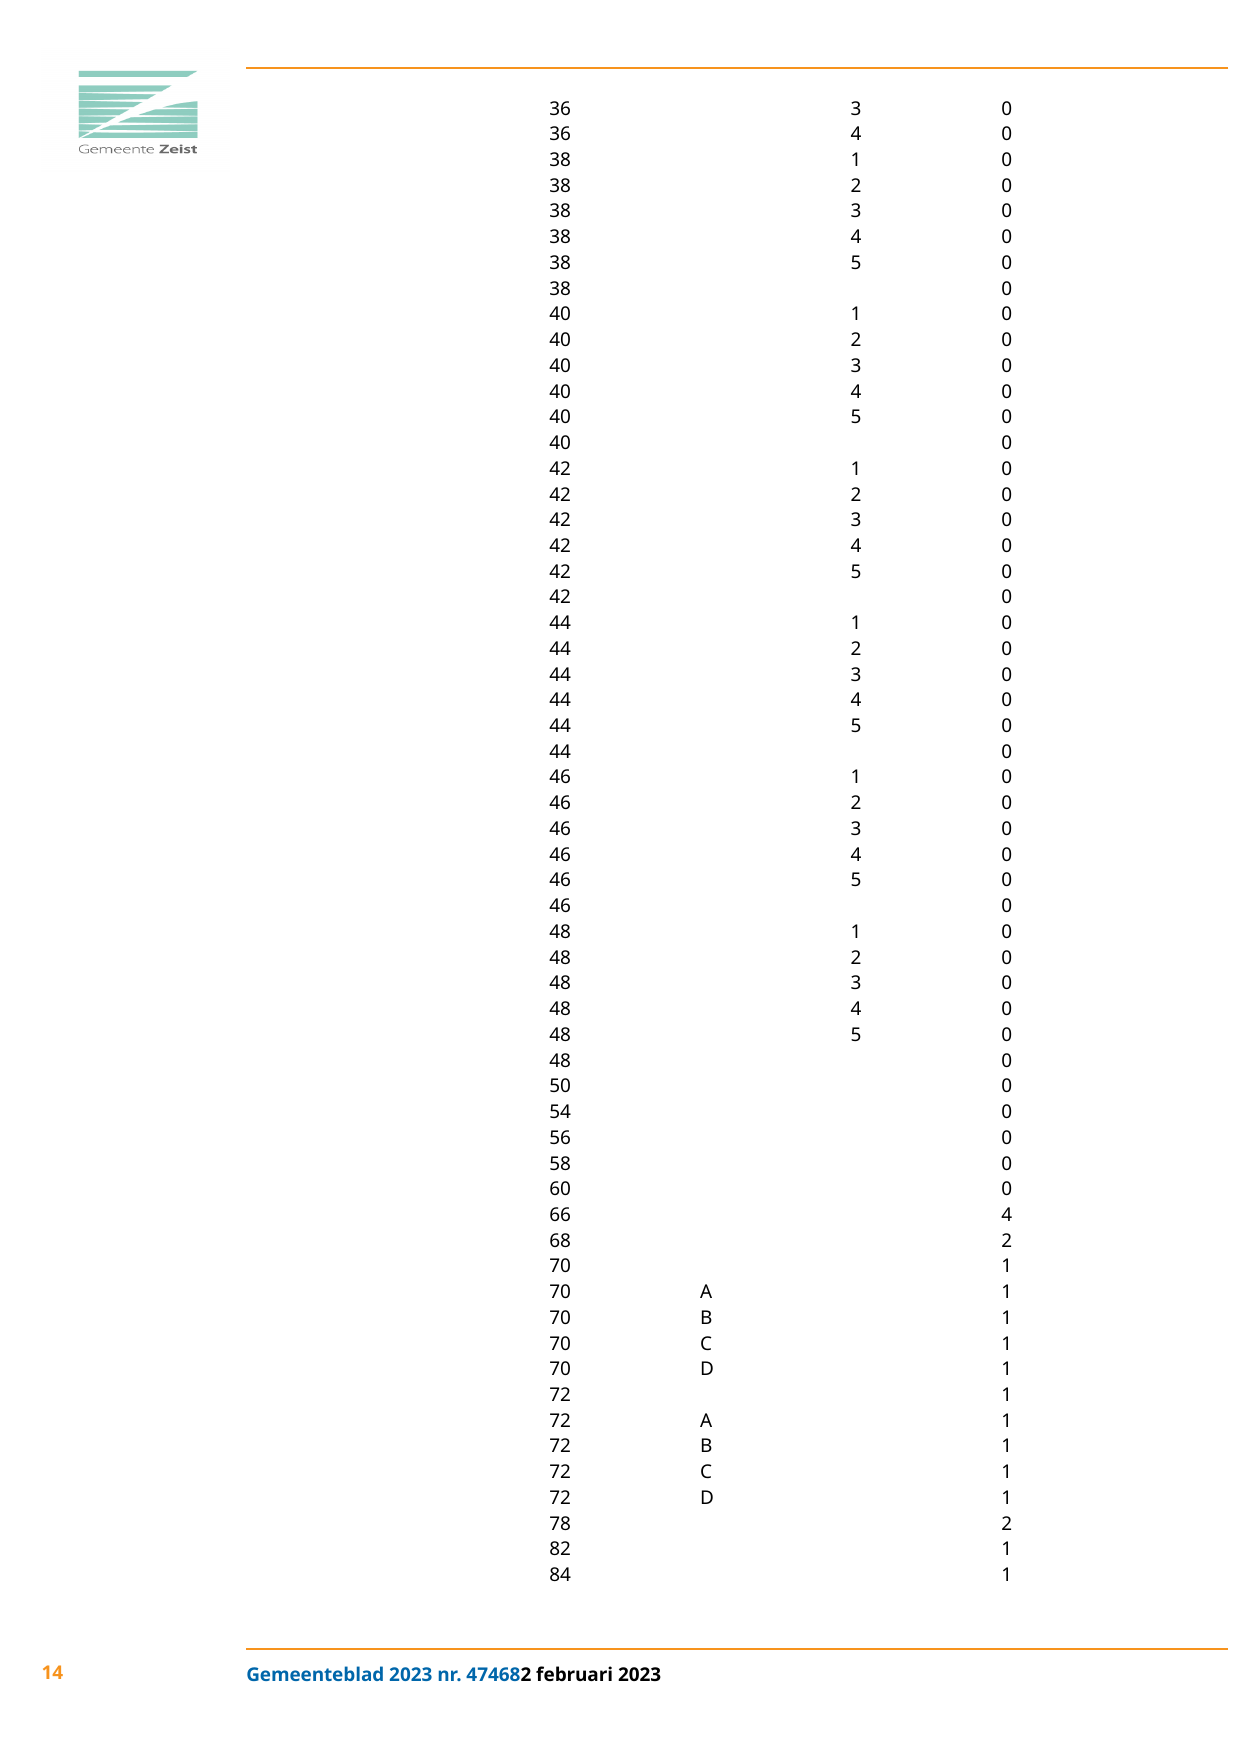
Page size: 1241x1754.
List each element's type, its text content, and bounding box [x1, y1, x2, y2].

table_cell 38 [549, 198, 700, 223]
table_cell 0 [1001, 815, 1152, 841]
table_cell [850, 1201, 1001, 1227]
table_cell [399, 429, 549, 455]
table_cell [248, 1021, 398, 1047]
table_cell [399, 1433, 549, 1458]
table_cell [248, 918, 398, 944]
table_cell 0 [1001, 893, 1152, 918]
table_cell [399, 404, 549, 429]
table_cell [248, 455, 398, 481]
table_cell [248, 481, 398, 506]
table_cell 66 [549, 1201, 700, 1227]
table_cell 38 [549, 224, 700, 249]
table_cell 2 [1001, 1227, 1152, 1253]
table_cell [399, 815, 549, 841]
table_cell [700, 1047, 850, 1072]
table_cell [700, 1073, 850, 1098]
table_cell [850, 1253, 1001, 1278]
table_cell [248, 198, 398, 223]
table_cell [399, 326, 549, 352]
table_cell [248, 1201, 398, 1227]
table_cell [700, 249, 850, 275]
table_cell 46 [549, 790, 700, 815]
table_cell 1 [1001, 1561, 1152, 1587]
table_cell [248, 970, 398, 995]
table_cell [700, 661, 850, 687]
table_cell [399, 1561, 549, 1587]
table_cell 50 [549, 1073, 700, 1098]
table_cell 44 [549, 687, 700, 712]
table_cell [700, 635, 850, 661]
table_cell 0 [1001, 95, 1152, 121]
table_cell [399, 455, 549, 481]
table_cell 4 [850, 121, 1001, 146]
table_cell 54 [549, 1098, 700, 1124]
table_cell 0 [1001, 198, 1152, 223]
table_cell 38 [549, 146, 700, 172]
table_cell [700, 584, 850, 609]
table_cell [700, 1201, 850, 1227]
table_cell [399, 1459, 549, 1484]
table_cell [248, 661, 398, 687]
table_cell [248, 1253, 398, 1278]
table_cell [399, 1510, 549, 1536]
table_cell 2 [850, 790, 1001, 815]
table_cell [700, 1124, 850, 1150]
table_cell [700, 738, 850, 764]
table_cell [850, 1536, 1001, 1561]
table_cell [700, 455, 850, 481]
table_cell [248, 764, 398, 789]
table_cell [248, 146, 398, 172]
table_cell 38 [549, 275, 700, 301]
table_cell [248, 1047, 398, 1072]
table_cell [399, 712, 549, 738]
table_cell [248, 1150, 398, 1175]
table_cell [399, 1201, 549, 1227]
table_cell [850, 1330, 1001, 1356]
table_cell 44 [549, 609, 700, 635]
table_cell [248, 1304, 398, 1330]
table_cell [850, 1407, 1001, 1433]
table_cell [399, 1098, 549, 1124]
table_cell D [700, 1484, 850, 1510]
table_cell [248, 944, 398, 969]
table_cell C [700, 1330, 850, 1356]
table_cell 72 [549, 1407, 700, 1433]
table_cell 70 [549, 1330, 700, 1356]
table_cell [399, 1227, 549, 1253]
table_cell [850, 1484, 1001, 1510]
table_cell [399, 1484, 549, 1510]
table_cell [399, 1047, 549, 1072]
table_cell [700, 121, 850, 146]
picture [41, 47, 231, 172]
table_cell 0 [1001, 224, 1152, 249]
table_cell 38 [549, 172, 700, 198]
table_cell [850, 275, 1001, 301]
table_cell 0 [1001, 1124, 1152, 1150]
table_cell [399, 1356, 549, 1381]
table_cell [700, 918, 850, 944]
table_cell [248, 172, 398, 198]
table_cell 1 [1001, 1459, 1152, 1484]
table_cell [700, 944, 850, 969]
table_cell [399, 609, 549, 635]
table_cell 46 [549, 764, 700, 789]
table_cell [399, 224, 549, 249]
table_cell 48 [549, 1047, 700, 1072]
table_cell 1 [1001, 1356, 1152, 1381]
table_cell [399, 301, 549, 326]
table_cell [399, 867, 549, 892]
table_cell 84 [549, 1561, 700, 1587]
table_cell 46 [549, 815, 700, 841]
table_cell [700, 506, 850, 532]
table_cell [399, 944, 549, 969]
table_cell 5 [850, 867, 1001, 892]
table_cell [850, 1561, 1001, 1587]
table_cell 44 [549, 738, 700, 764]
table_cell [399, 1381, 549, 1407]
table_cell [850, 1381, 1001, 1407]
table_cell 4 [850, 687, 1001, 712]
table_cell [399, 893, 549, 918]
table_cell 70 [549, 1278, 700, 1304]
table_cell 0 [1001, 1098, 1152, 1124]
table_cell 46 [549, 867, 700, 892]
table_cell 0 [1001, 1175, 1152, 1201]
table_cell [850, 1510, 1001, 1536]
table_cell [700, 609, 850, 635]
table_cell [248, 301, 398, 326]
table_cell [248, 867, 398, 892]
table_cell [700, 1561, 850, 1587]
table_cell [399, 1175, 549, 1201]
table_cell [399, 584, 549, 609]
table_cell [700, 1227, 850, 1253]
table_cell 0 [1001, 249, 1152, 275]
table_cell 36 [549, 95, 700, 121]
table_cell 2 [850, 172, 1001, 198]
table_cell [399, 378, 549, 403]
table_cell 44 [549, 712, 700, 738]
table_cell [700, 532, 850, 558]
table_cell [248, 224, 398, 249]
table_cell [399, 481, 549, 506]
table_cell [850, 1175, 1001, 1201]
table_cell 0 [1001, 146, 1152, 172]
table_cell [700, 378, 850, 403]
table_cell 72 [549, 1484, 700, 1510]
table_cell 4 [850, 995, 1001, 1021]
table_cell [399, 1150, 549, 1175]
table_cell 56 [549, 1124, 700, 1150]
table_cell 0 [1001, 275, 1152, 301]
table_cell [700, 326, 850, 352]
table_cell 2 [850, 635, 1001, 661]
table_cell [399, 506, 549, 532]
table_cell [700, 970, 850, 995]
table_cell 48 [549, 995, 700, 1021]
table_cell [399, 661, 549, 687]
table_cell [399, 275, 549, 301]
table_cell 4 [850, 532, 1001, 558]
table_cell [850, 1124, 1001, 1150]
table_cell [248, 609, 398, 635]
table_cell 0 [1001, 1021, 1152, 1047]
table_cell 0 [1001, 944, 1152, 969]
table_cell [700, 481, 850, 506]
table_cell 0 [1001, 687, 1152, 712]
table_cell [248, 429, 398, 455]
table_cell 70 [549, 1304, 700, 1330]
table_cell 48 [549, 944, 700, 969]
table_cell 2 [850, 944, 1001, 969]
table_cell [700, 841, 850, 867]
table_cell [399, 172, 549, 198]
table_cell 78 [549, 1510, 700, 1536]
table_cell 40 [549, 326, 700, 352]
table_cell [700, 352, 850, 378]
table_cell [399, 738, 549, 764]
table_cell [700, 764, 850, 789]
table_cell 1 [1001, 1330, 1152, 1356]
table_cell [700, 146, 850, 172]
table_cell 1 [1001, 1253, 1152, 1278]
table_cell [248, 1356, 398, 1381]
table_cell [850, 584, 1001, 609]
table_cell 0 [1001, 609, 1152, 635]
table_cell 0 [1001, 1047, 1152, 1072]
table_cell [248, 790, 398, 815]
table_cell 40 [549, 404, 700, 429]
table_cell [248, 687, 398, 712]
table_cell [850, 1304, 1001, 1330]
table_cell 58 [549, 1150, 700, 1175]
table_cell [399, 352, 549, 378]
table_cell 48 [549, 918, 700, 944]
table_cell [248, 532, 398, 558]
table_cell [248, 558, 398, 584]
table_cell [248, 1510, 398, 1536]
table_cell [248, 404, 398, 429]
table_cell 5 [850, 404, 1001, 429]
table_cell [850, 1459, 1001, 1484]
table_cell [700, 404, 850, 429]
table_cell 4 [1001, 1201, 1152, 1227]
table_cell 0 [1001, 764, 1152, 789]
table_cell [850, 738, 1001, 764]
table_cell [248, 584, 398, 609]
table_cell 1 [1001, 1484, 1152, 1510]
table_cell [248, 1381, 398, 1407]
table_cell 3 [850, 506, 1001, 532]
table_cell [399, 1304, 549, 1330]
table_cell 5 [850, 1021, 1001, 1047]
table_cell [399, 970, 549, 995]
table_cell 48 [549, 970, 700, 995]
table_cell 70 [549, 1253, 700, 1278]
table_cell 5 [850, 558, 1001, 584]
table_cell [248, 1227, 398, 1253]
table_cell 0 [1001, 867, 1152, 892]
table_cell [248, 378, 398, 403]
table_cell [399, 764, 549, 789]
table_cell 72 [549, 1433, 700, 1458]
table_cell 1 [1001, 1304, 1152, 1330]
table_cell 60 [549, 1175, 700, 1201]
table_cell [399, 146, 549, 172]
table_cell A [700, 1407, 850, 1433]
table_cell [700, 687, 850, 712]
table_cell [399, 635, 549, 661]
table_cell [248, 995, 398, 1021]
table_cell 44 [549, 661, 700, 687]
table_cell [700, 1021, 850, 1047]
table_cell [399, 687, 549, 712]
table_cell 0 [1001, 995, 1152, 1021]
table_cell 0 [1001, 404, 1152, 429]
table_cell [248, 1073, 398, 1098]
table_cell 4 [850, 224, 1001, 249]
table_cell 1 [1001, 1278, 1152, 1304]
table_cell B [700, 1433, 850, 1458]
table_cell [850, 1356, 1001, 1381]
table_cell [248, 1561, 398, 1587]
table_cell [399, 995, 549, 1021]
table_cell 0 [1001, 635, 1152, 661]
table_cell 3 [850, 815, 1001, 841]
table_cell [700, 790, 850, 815]
table_cell [700, 429, 850, 455]
table_cell [700, 995, 850, 1021]
table_cell [700, 1150, 850, 1175]
table_cell [248, 95, 398, 121]
table_cell [399, 841, 549, 867]
table_cell [399, 95, 549, 121]
table_cell [248, 738, 398, 764]
table_cell 0 [1001, 918, 1152, 944]
table_cell [248, 712, 398, 738]
table_cell [248, 1484, 398, 1510]
table_cell [248, 893, 398, 918]
table_cell [850, 1073, 1001, 1098]
table_cell D [700, 1356, 850, 1381]
table_cell 42 [549, 558, 700, 584]
table_cell C [700, 1459, 850, 1484]
table_cell [700, 1175, 850, 1201]
table_cell [850, 1227, 1001, 1253]
table_cell [399, 1253, 549, 1278]
table_cell [399, 249, 549, 275]
table_cell [248, 121, 398, 146]
table_cell [248, 506, 398, 532]
table_cell [248, 1124, 398, 1150]
table_cell 48 [549, 1021, 700, 1047]
table_cell [248, 352, 398, 378]
table_cell 4 [850, 841, 1001, 867]
table_cell [248, 1278, 398, 1304]
table_cell [248, 1459, 398, 1484]
table_cell 0 [1001, 584, 1152, 609]
table_cell [850, 1278, 1001, 1304]
table_cell [850, 1433, 1001, 1458]
table_cell [399, 790, 549, 815]
table_cell [399, 532, 549, 558]
table_cell [850, 1150, 1001, 1175]
table_cell [399, 1330, 549, 1356]
table_cell 2 [1001, 1510, 1152, 1536]
table_cell [700, 1098, 850, 1124]
table_cell [700, 1381, 850, 1407]
table_cell 42 [549, 532, 700, 558]
table_cell 3 [850, 198, 1001, 223]
table_cell 2 [850, 326, 1001, 352]
table_cell [700, 867, 850, 892]
table_cell [248, 815, 398, 841]
table_cell 0 [1001, 841, 1152, 867]
table_cell [700, 893, 850, 918]
table_cell 0 [1001, 1073, 1152, 1098]
table_cell 5 [850, 712, 1001, 738]
table_cell 42 [549, 455, 700, 481]
table_cell 3 [850, 95, 1001, 121]
table_cell 1 [850, 146, 1001, 172]
table_cell [700, 198, 850, 223]
table_cell 82 [549, 1536, 700, 1561]
table_cell 5 [850, 249, 1001, 275]
table_cell [399, 918, 549, 944]
table_cell [700, 1536, 850, 1561]
table_cell [700, 815, 850, 841]
table_cell [399, 1278, 549, 1304]
table_cell 0 [1001, 790, 1152, 815]
table_cell [399, 558, 549, 584]
table_cell 46 [549, 893, 700, 918]
table_cell 1 [850, 455, 1001, 481]
table_cell 0 [1001, 481, 1152, 506]
table_cell [399, 1407, 549, 1433]
table_cell 1 [1001, 1407, 1152, 1433]
table_cell 38 [549, 249, 700, 275]
table_cell [700, 301, 850, 326]
table_cell 68 [549, 1227, 700, 1253]
table_cell [700, 275, 850, 301]
table_cell 0 [1001, 712, 1152, 738]
table_cell 1 [1001, 1433, 1152, 1458]
table_cell [248, 1536, 398, 1561]
table_cell [399, 1124, 549, 1150]
table_cell 0 [1001, 455, 1152, 481]
table_cell [399, 1021, 549, 1047]
table_cell [248, 635, 398, 661]
table_cell 0 [1001, 378, 1152, 403]
table_cell 3 [850, 661, 1001, 687]
table_cell 46 [549, 841, 700, 867]
table_cell 40 [549, 352, 700, 378]
table_cell [850, 1047, 1001, 1072]
table_cell 72 [549, 1459, 700, 1484]
table_cell [399, 1536, 549, 1561]
table_cell [700, 172, 850, 198]
table_cell [248, 1175, 398, 1201]
table_cell 0 [1001, 506, 1152, 532]
table_cell 1 [850, 918, 1001, 944]
table_cell 72 [549, 1381, 700, 1407]
table_cell [248, 1407, 398, 1433]
table_cell 3 [850, 352, 1001, 378]
table_cell [700, 1253, 850, 1278]
table_cell 40 [549, 378, 700, 403]
table_cell 0 [1001, 326, 1152, 352]
table_cell [850, 1098, 1001, 1124]
table_cell 0 [1001, 352, 1152, 378]
table_cell A [700, 1278, 850, 1304]
table_cell B [700, 1304, 850, 1330]
table_cell [700, 95, 850, 121]
table_cell [248, 249, 398, 275]
table_cell [248, 275, 398, 301]
table_cell 1 [850, 609, 1001, 635]
table_cell [700, 224, 850, 249]
table_cell 0 [1001, 429, 1152, 455]
table_cell 0 [1001, 558, 1152, 584]
table_cell [248, 1330, 398, 1356]
table_cell 0 [1001, 532, 1152, 558]
table_cell 2 [850, 481, 1001, 506]
table_cell [399, 121, 549, 146]
table_cell 36 [549, 121, 700, 146]
table_cell 42 [549, 584, 700, 609]
table_cell 3 [850, 970, 1001, 995]
table_cell [850, 893, 1001, 918]
table_cell 0 [1001, 172, 1152, 198]
table_cell 1 [1001, 1381, 1152, 1407]
table_cell 42 [549, 481, 700, 506]
table_cell 1 [850, 764, 1001, 789]
table_cell 44 [549, 635, 700, 661]
table_cell [399, 1073, 549, 1098]
table_cell 40 [549, 429, 700, 455]
table_cell 40 [549, 301, 700, 326]
table_cell 0 [1001, 1150, 1152, 1175]
table_cell 4 [850, 378, 1001, 403]
table_cell [248, 1433, 398, 1458]
table_cell [700, 1510, 850, 1536]
table_cell [399, 198, 549, 223]
table_cell 42 [549, 506, 700, 532]
table_cell 0 [1001, 661, 1152, 687]
table_cell 1 [850, 301, 1001, 326]
table_cell 0 [1001, 970, 1152, 995]
table_cell [248, 1098, 398, 1124]
table_cell [700, 558, 850, 584]
table_cell 1 [1001, 1536, 1152, 1561]
table_cell [700, 712, 850, 738]
table_cell 70 [549, 1356, 700, 1381]
table_cell [248, 326, 398, 352]
table_cell [850, 429, 1001, 455]
table_cell 0 [1001, 738, 1152, 764]
table_cell 0 [1001, 121, 1152, 146]
table_cell [248, 841, 398, 867]
table_cell 0 [1001, 301, 1152, 326]
